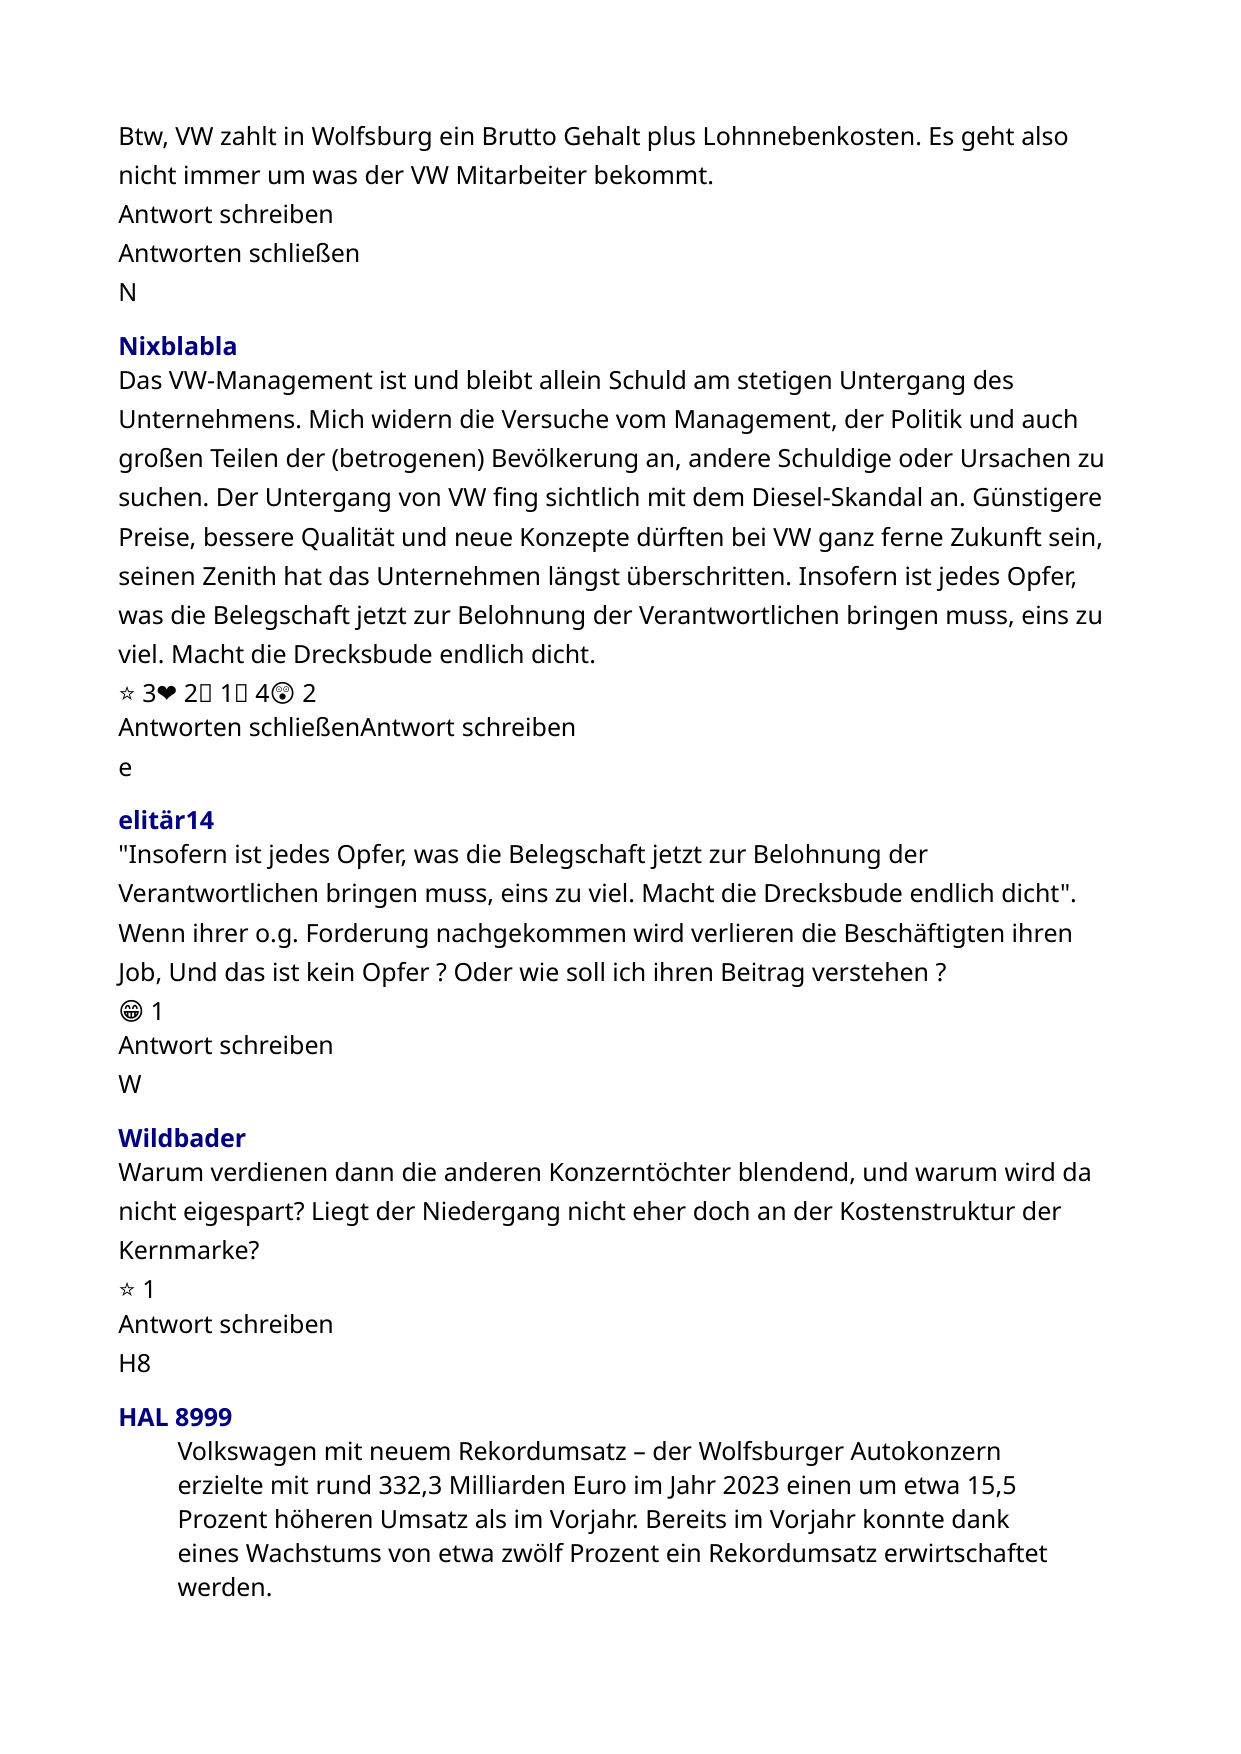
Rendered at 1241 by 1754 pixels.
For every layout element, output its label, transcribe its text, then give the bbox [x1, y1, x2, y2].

text Antwort schreiben [118, 1028, 1122, 1062]
text Wenn ihrer o.g. Forderung nachgekommen wird verlieren die Beschäftigten ihren Job, Und das ist kein Opfer ? Oder wie soll ich ihren Beitrag verstehen ? [118, 915, 1122, 988]
text 😁 1 [118, 994, 1122, 1028]
text "Insofern ist jedes Opfer, was die Belegschaft jetzt zur Belohnung der Verantwortlichen bringen muss, eins zu viel. Macht die Drecksbude endlich dicht". [118, 837, 1122, 910]
text e [118, 749, 1122, 783]
subtitle Nixblabla [118, 328, 1122, 363]
text H8 [118, 1345, 1122, 1379]
text Volkswagen mit neuem Rekordumsatz – der Wolfsburger Autokonzern erzielte mit rund 332,3 Milliarden Euro im Jahr 2023 einen um etwa 15,5 Prozent höheren Umsatz als im Vorjahr. Bereits im Vorjahr konnte dank eines Wachstums von etwa zwölf Prozent ein Rekordumsatz erwirtschaftet werden. [177, 1433, 1063, 1603]
subtitle Wildbader [118, 1121, 1122, 1155]
text W [118, 1067, 1122, 1101]
text ⭐️ 3❤️ 2🙁 1🤨 4😲 2 [118, 676, 1122, 710]
text ⭐️ 1 [118, 1272, 1122, 1306]
text Antworten schließen [118, 236, 1122, 270]
text Antworten schließenAntwort schreiben [118, 710, 1122, 744]
text Antwort schreiben [118, 1306, 1122, 1340]
text N [118, 275, 1122, 309]
text Btw, VW zahlt in Wolfsburg ein Brutto Gehalt plus Lohnnebenkosten. Es geht also nicht immer um was der VW Mitarbeiter bekommt. [118, 118, 1122, 191]
subtitle elitär14 [118, 803, 1122, 837]
text Das VW-Management ist und bleibt allein Schuld am stetigen Untergang des Unternehmens. Mich widern die Versuche vom Management, der Politik und auch großen Teilen der (betrogenen) Bevölkerung an, andere Schuldige oder Ursachen zu suchen. Der Untergang von VW fing sichtlich mit dem Diesel-Skandal an. Günstigere Preise, bessere Qualität und neue Konzepte dürften bei VW ganz ferne Zukunft sein, seinen Zenith hat das Unternehmen längst überschritten. Insofern ist jedes Opfer, was die Belegschaft jetzt zur Belohnung der Verantwortlichen bringen muss, eins zu viel. Macht die Drecksbude endlich dicht. [118, 363, 1122, 671]
subtitle HAL 8999 [118, 1399, 1122, 1433]
text Warum verdienen dann die anderen Konzerntöchter blendend, und warum wird da nicht eigespart? Liegt der Niedergang nicht eher doch an der Kostenstruktur der Kernmarke? [118, 1155, 1122, 1267]
text Antwort schreiben [118, 196, 1122, 231]
